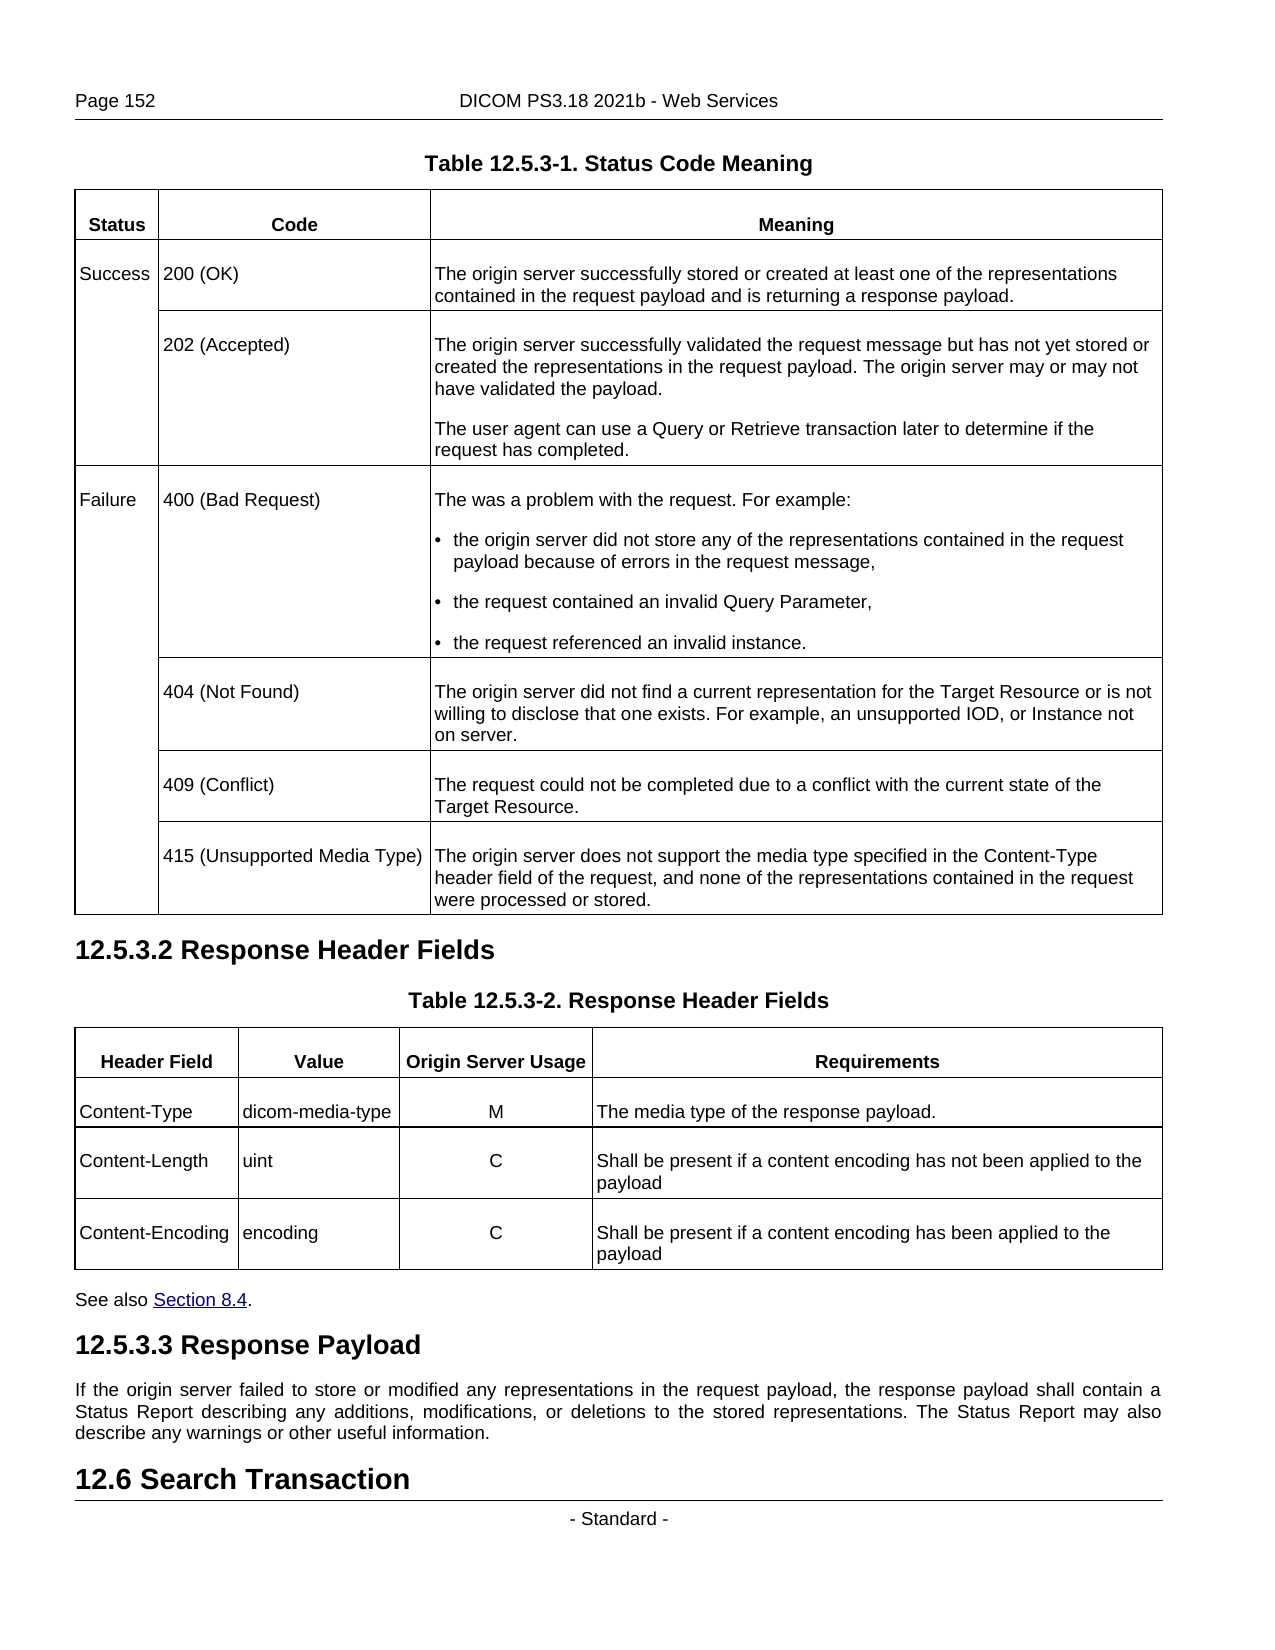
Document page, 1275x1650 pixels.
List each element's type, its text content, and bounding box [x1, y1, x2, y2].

table_cell 409 (Conflict) [159, 751, 430, 821]
table_cell 200 (OK) [159, 240, 430, 310]
table_header Status [76, 190, 158, 239]
table_cell Content-Type [76, 1078, 238, 1126]
table_cell C [400, 1199, 592, 1269]
table_cell M [400, 1078, 592, 1126]
table_cell 202 (Accepted) [159, 311, 430, 465]
table_cell Content-Length [76, 1128, 238, 1198]
table_cell The origin server does not support the media type specified in the Content-Type header field of the request, and none of the representations contained in the request were processed or stored. [431, 822, 1162, 914]
table_cell Content-Encoding [76, 1199, 238, 1269]
table_cell Failure [76, 466, 158, 914]
table_header Meaning [431, 190, 1162, 239]
table_header Origin Server Usage [400, 1028, 592, 1077]
table_cell 404 (Not Found) [159, 658, 430, 750]
table_header Requirements [593, 1028, 1162, 1077]
text Table 12.5.3-2. Response Header Fields [75, 988, 1162, 1013]
table_cell The media type of the response payload. [593, 1078, 1162, 1126]
table_header Value [239, 1028, 399, 1077]
text 12.5.3.2 Response Header Fields [75, 934, 1162, 965]
table_cell encoding [239, 1199, 399, 1269]
table_cell 400 (Bad Request) [159, 466, 430, 657]
text Table 12.5.3-1. Status Code Meaning [75, 150, 1162, 176]
table_cell C [400, 1128, 592, 1198]
table_cell The origin server successfully stored or created at least one of the representations contained in the request payload and is returning a response payload. [431, 240, 1162, 310]
text If the origin server failed to store or modified any representations in the request payload, the response payload shall contain a Status Report describing any additions, modifications, or deletions to the stored representations. The Status Report may also describe any warnings or other useful information. [75, 1379, 1162, 1444]
text 12.6 Search Transaction [75, 1462, 1162, 1496]
table_cell uint [239, 1128, 399, 1198]
table_cell Shall be present if a content encoding has not been applied to the payload [593, 1128, 1162, 1198]
table_cell The was a problem with the request. For example: • the origin server did not store any of the representations contained in the request payload because of errors in the request message, • the request contained an invalid Query Parameter, • the request referenced an invalid instance. [431, 466, 1162, 657]
table_cell The origin server successfully validated the request message but has not yet stored or created the representations in the request payload. The origin server may or may not have validated the payload. The user agent can use a Query or Retrieve transaction later to determine if the request has completed. [431, 311, 1162, 465]
table_cell Success [76, 240, 158, 465]
table_cell dicom-media-type [239, 1078, 399, 1126]
table_header Header Field [76, 1028, 238, 1077]
table_cell 415 (Unsupported Media Type) [159, 822, 430, 914]
table_cell Shall be present if a content encoding has been applied to the payload [593, 1199, 1162, 1269]
table_header Code [159, 190, 430, 239]
text See also Section 8.4. [75, 1289, 1162, 1310]
table_cell The origin server did not find a current representation for the Target Resource or is not willing to disclose that one exists. For example, an unsupported IOD, or Instance not on server. [431, 658, 1162, 750]
table_cell The request could not be completed due to a conflict with the current state of the Target Resource. [431, 751, 1162, 821]
text 12.5.3.3 Response Payload [75, 1329, 1162, 1360]
